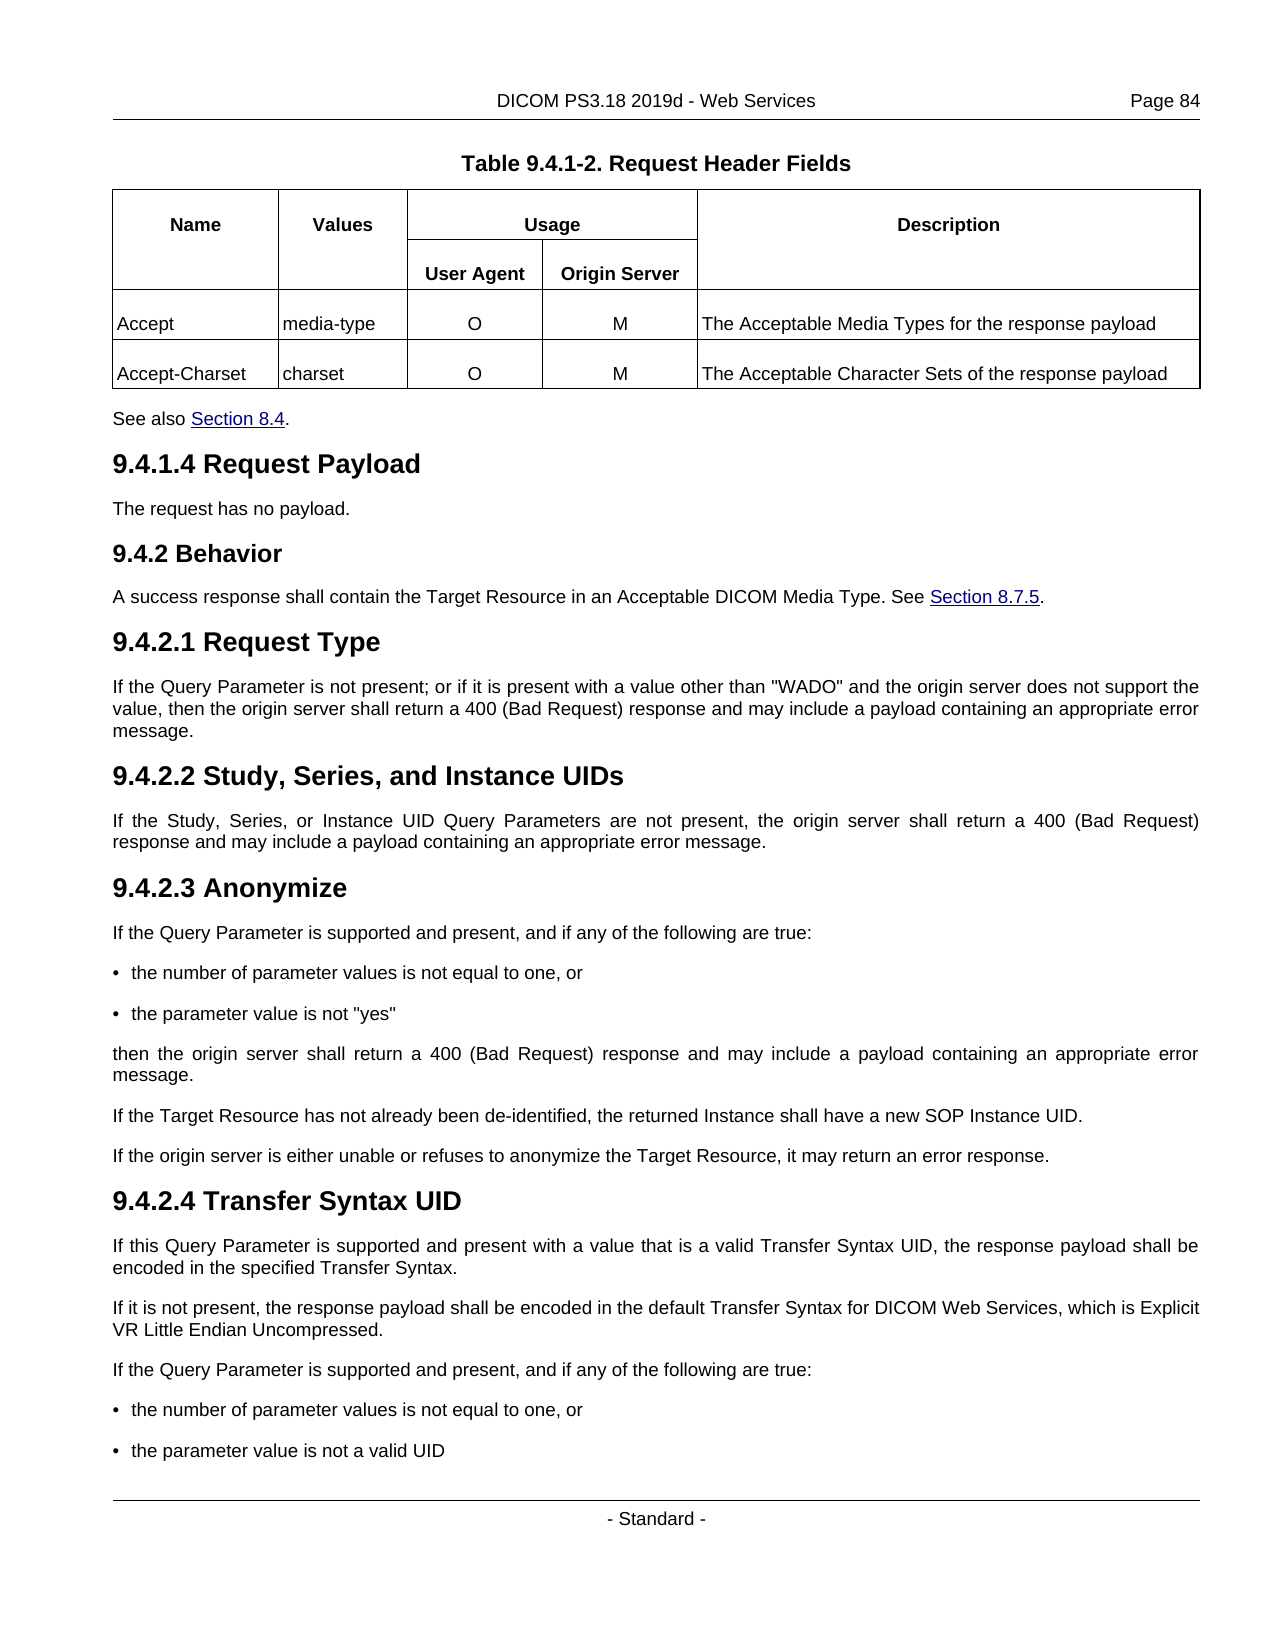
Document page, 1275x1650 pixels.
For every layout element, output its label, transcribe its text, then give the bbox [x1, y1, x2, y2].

text Table 9.4.1-2. Request Header Fields [112, 150, 1200, 176]
table_header Name [113, 190, 278, 289]
text If the Target Resource has not already been de-identified, the returned Instance shall have a new SOP Instance UID. [112, 1104, 1200, 1126]
table_header Description [698, 190, 1199, 289]
table_cell M [543, 290, 697, 338]
text The request has no payload. [112, 498, 1200, 520]
table_cell Accept-Charset [113, 340, 278, 388]
text • the parameter value is not a valid UID [112, 1439, 1200, 1461]
table_cell M [543, 340, 697, 388]
table_header Usage [408, 190, 697, 239]
table_cell The Acceptable Character Sets of the response payload [698, 340, 1199, 388]
text If the Query Parameter is not present; or if it is present with a value other than "WADO" and the origin server does not support the value, then the origin server shall return a 400 (Bad Request) response and may include a payload containing an appropriate error message. [112, 676, 1200, 741]
text If the Query Parameter is supported and present, and if any of the following are true: [112, 922, 1200, 943]
text If this Query Parameter is supported and present with a value that is a valid Transfer Syntax UID, the response payload shall be encoded in the specified Transfer Syntax. [112, 1235, 1200, 1278]
text If the origin server is either unable or refuses to anonymize the Target Resource, it may return an error response. [112, 1145, 1200, 1166]
text If the Query Parameter is supported and present, and if any of the following are true: [112, 1359, 1200, 1380]
text 9.4.2 Behavior [112, 538, 1200, 567]
table_cell User Agent [408, 240, 542, 289]
text A success response shall contain the Target Resource in an Acceptable DICOM Media Type. See Section 8.7.5. [112, 586, 1200, 608]
text 9.4.2.2 Study, Series, and Instance UIDs [112, 760, 1200, 791]
table_cell The Acceptable Media Types for the response payload [698, 290, 1199, 338]
text • the parameter value is not "yes" [112, 1002, 1200, 1024]
text 9.4.1.4 Request Payload [112, 448, 1200, 479]
table_cell charset [279, 340, 407, 388]
text 9.4.2.4 Transfer Syntax UID [112, 1185, 1200, 1216]
table_cell media-type [279, 290, 407, 338]
text • the number of parameter values is not equal to one, or [112, 1399, 1200, 1421]
table_cell Accept [113, 290, 278, 338]
text 9.4.2.3 Anonymize [112, 872, 1200, 903]
table_cell Origin Server [543, 240, 697, 289]
text See also Section 8.4. [112, 408, 1200, 429]
text If it is not present, the response payload shall be encoded in the default Transfer Syntax for DICOM Web Services, which is Explicit VR Little Endian Uncompressed. [112, 1297, 1200, 1340]
text If the Study, Series, or Instance UID Query Parameters are not present, the origin server shall return a 400 (Bad Request) response and may include a payload containing an appropriate error message. [112, 810, 1200, 853]
text 9.4.2.1 Request Type [112, 626, 1200, 658]
table_header Values [279, 190, 407, 289]
text then the origin server shall return a 400 (Bad Request) response and may include a payload containing an appropriate error message. [112, 1043, 1200, 1086]
table_cell O [408, 290, 542, 338]
table_cell O [408, 340, 542, 388]
text • the number of parameter values is not equal to one, or [112, 962, 1200, 983]
